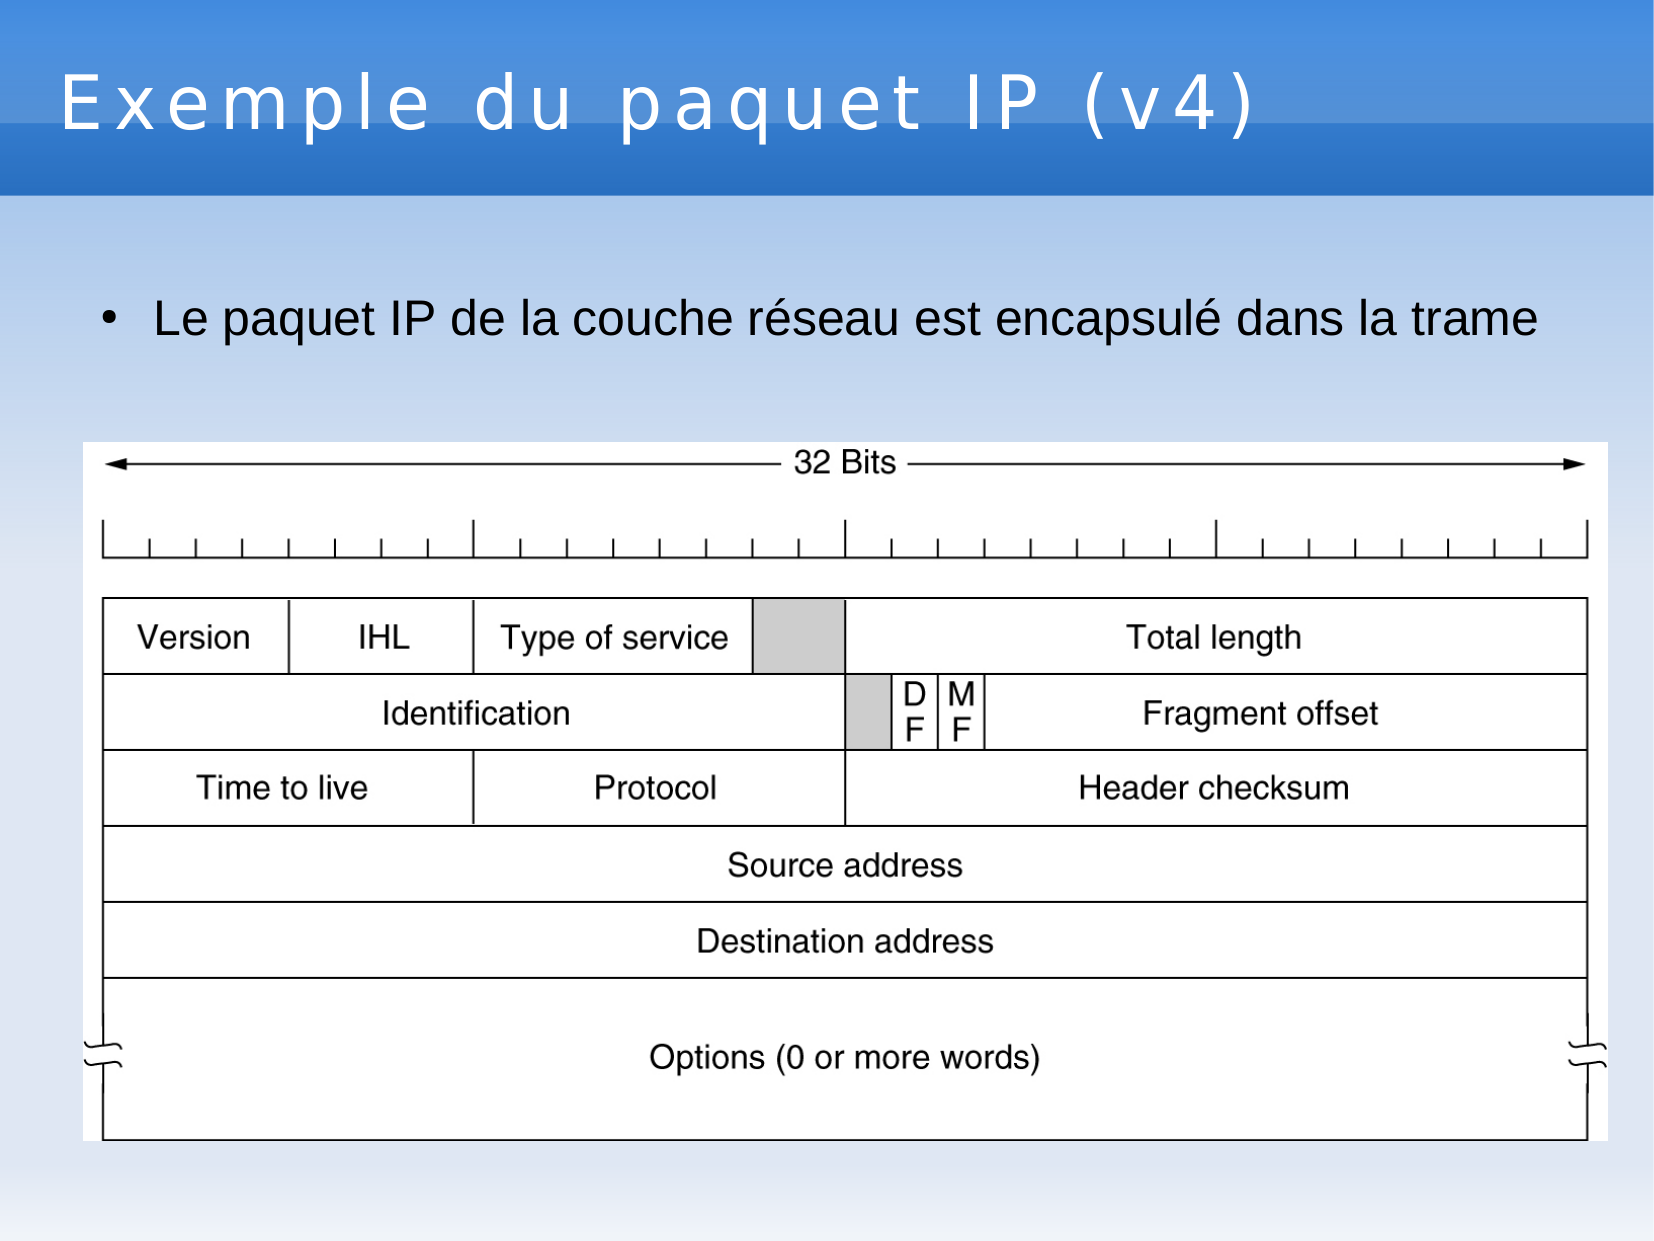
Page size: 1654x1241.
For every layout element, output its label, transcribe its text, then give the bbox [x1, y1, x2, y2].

title Exemple du paquet IP (v4) [59, 29, 1270, 178]
picture [0, 0, 1654, 1241]
list Le paquet IP de la couche réseau est encapsulé dans la trame [82, 290, 1571, 1109]
